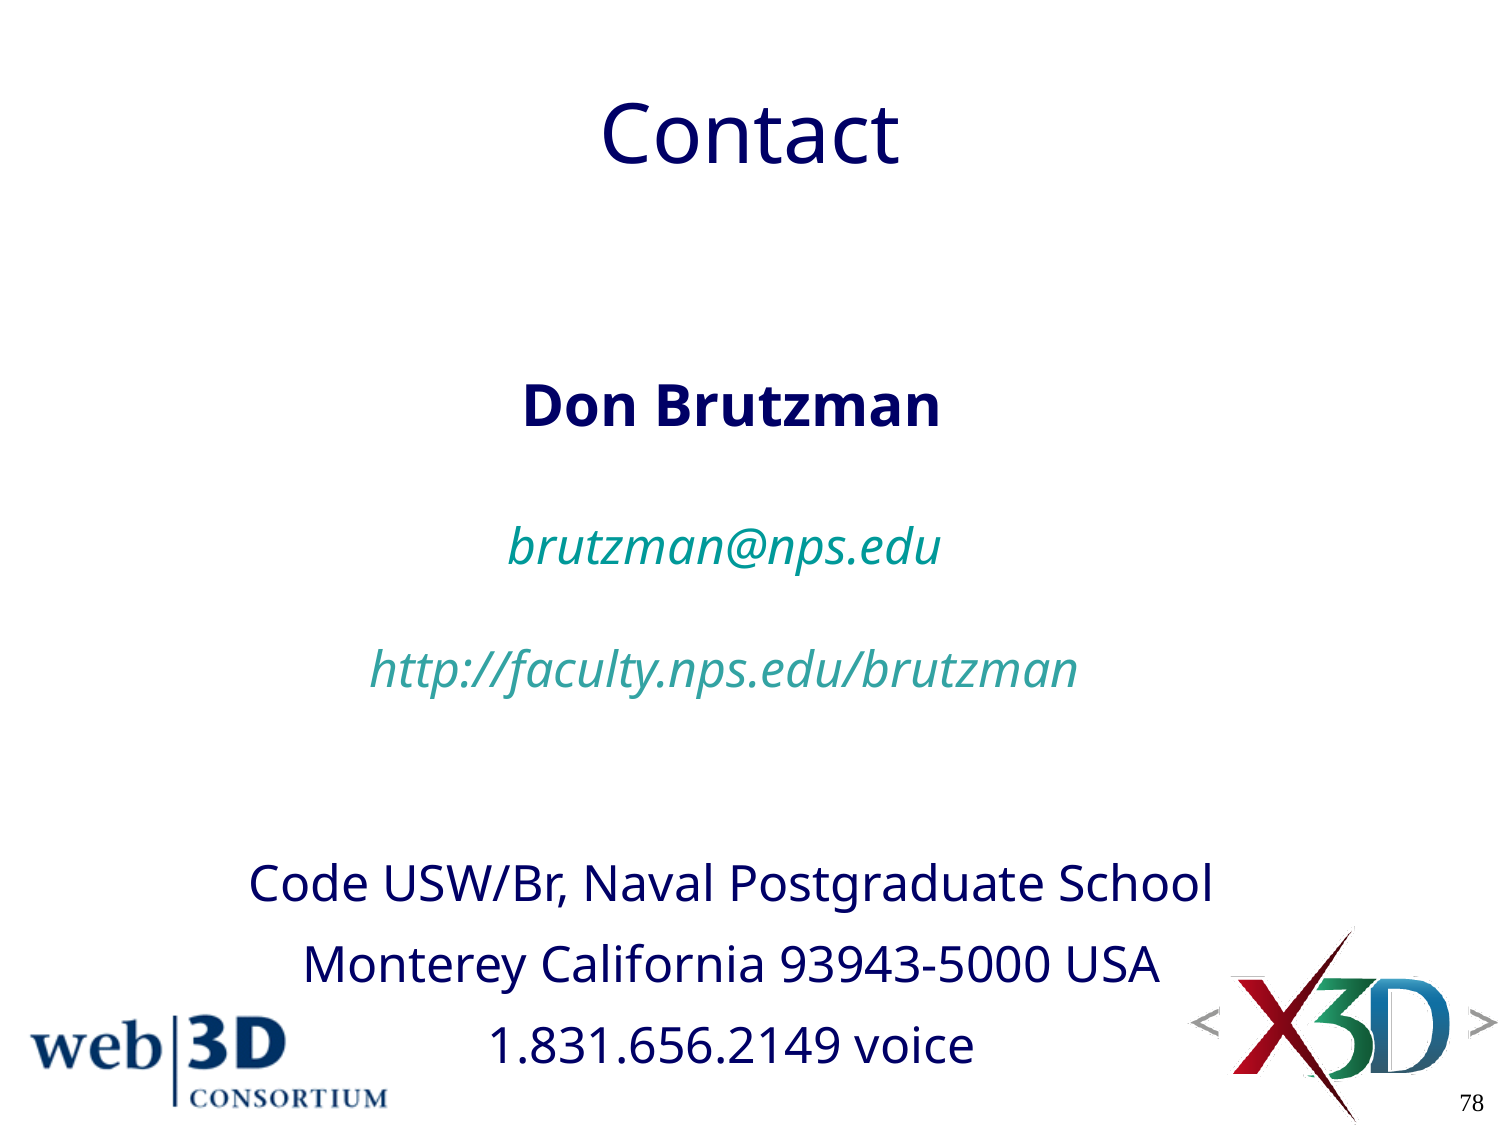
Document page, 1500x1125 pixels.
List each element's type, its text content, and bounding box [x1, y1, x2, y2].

picture [1187, 926, 1500, 1125]
title Contact [112, 37, 1388, 225]
picture [12, 998, 413, 1118]
list Don Brutzman brutzman@nps.edu http://faculty.nps.edu/brutzman Code USW/Br, Naval Postgraduate School Monterey California 93943-5000 USA 1.831.656.2149 voice [135, 262, 1329, 1010]
